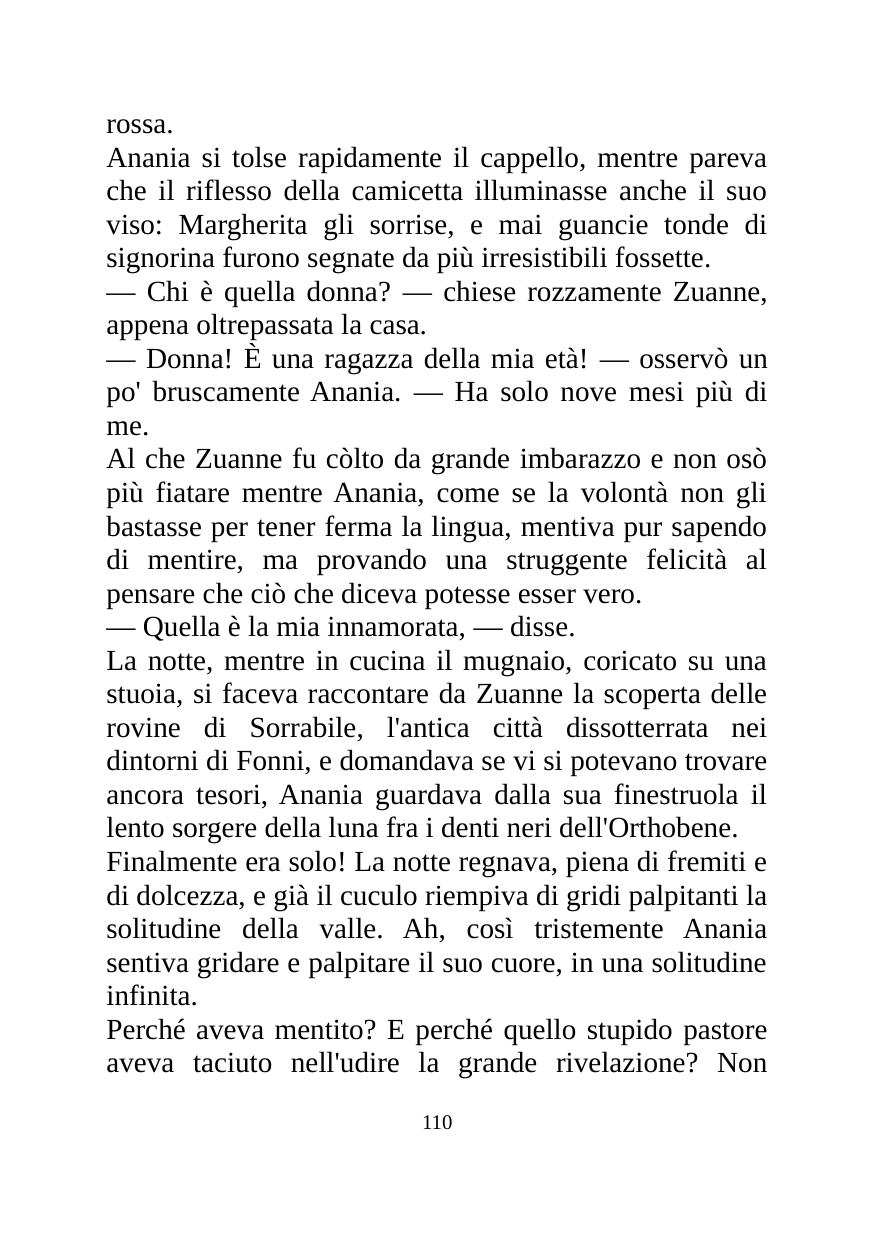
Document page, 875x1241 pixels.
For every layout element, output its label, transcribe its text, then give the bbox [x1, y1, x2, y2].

text — Donna! È una ragazza della mia età! — osservò un po' bruscamente Anania. — Ha solo nove mesi più di me. [106, 341, 768, 442]
text Perché aveva mentito? E perché quello stupido pastore aveva taciuto nell'udire la grande rivelazione? Non [106, 1012, 768, 1079]
text Al che Zuanne fu còlto da grande imbarazzo e non osò più fiatare mentre Anania, come se la volontà non gli bastasse per tener ferma la lingua, mentiva pur sapendo di mentire, ma provando una struggente felicità al pensare che ciò che diceva potesse esser vero. [106, 442, 768, 609]
text rossa. [106, 106, 768, 140]
text — Quella è la mia innamorata, — disse. [106, 609, 768, 643]
text Finalmente era solo! La notte regnava, piena di fremiti e di dolcezza, e già il cuculo riempiva di gridi palpitanti la solitudine della valle. Ah, così tristemente Anania sentiva gridare e palpitare il suo cuore, in una solitudine infinita. [106, 844, 768, 1012]
text — Chi è quella donna? — chiese rozzamente Zuanne, appena oltrepassata la casa. [106, 274, 768, 341]
text Anania si tolse rapidamente il cappello, mentre pareva che il riflesso della camicetta illuminasse anche il suo viso: Margherita gli sorrise, e mai guancie tonde di signorina furono segnate da più irresistibili fossette. [106, 140, 768, 274]
text La notte, mentre in cucina il mugnaio, coricato su una stuoia, si faceva raccontare da Zuanne la scoperta delle rovine di Sorrabile, l'antica città dissotterrata nei dintorni di Fonni, e domandava se vi si potevano trovare ancora tesori, Anania guardava dalla sua finestruola il lento sorgere della luna fra i denti neri dell'Orthobene. [106, 643, 768, 844]
